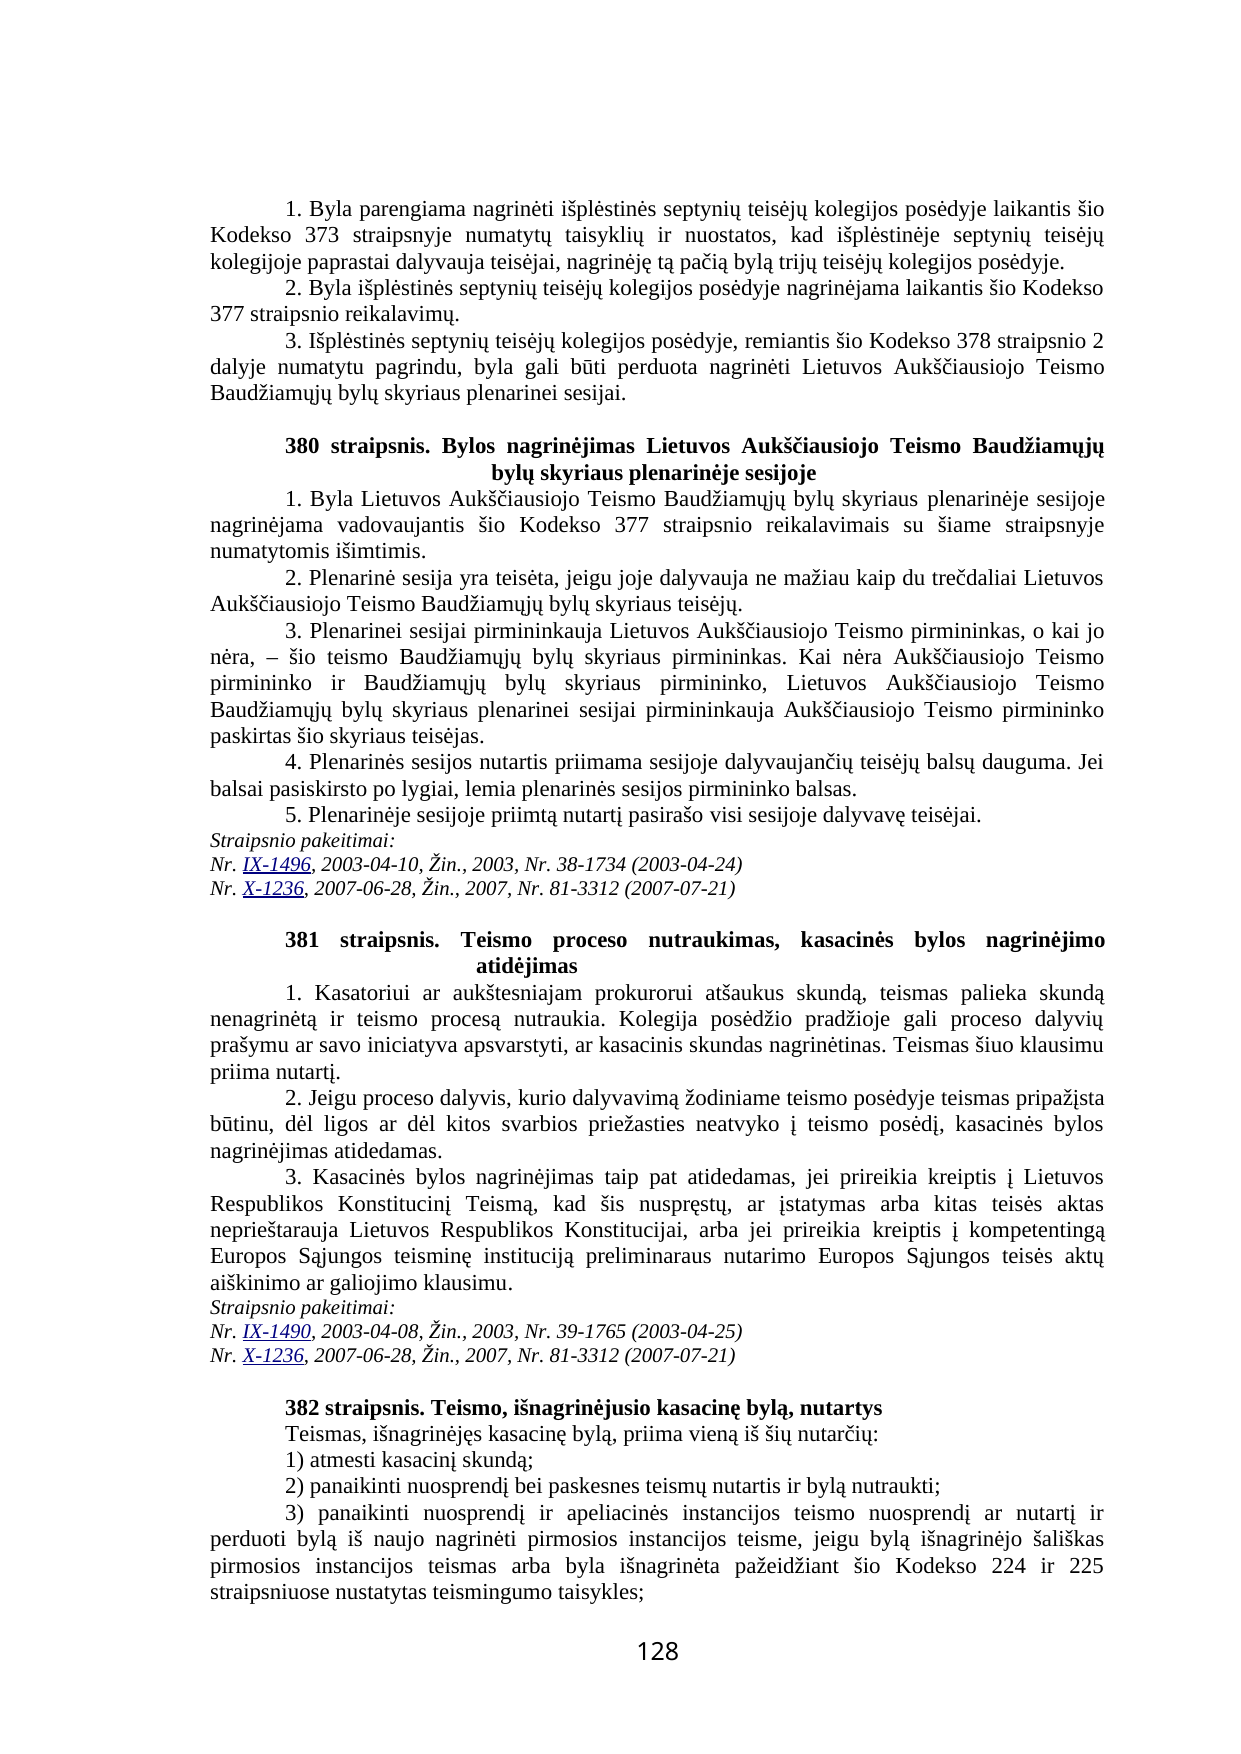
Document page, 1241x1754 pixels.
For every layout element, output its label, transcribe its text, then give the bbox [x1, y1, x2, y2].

text 1) atmesti kasacinį skundą; [210, 1446, 1106, 1473]
text 2. Jeigu proceso dalyvis, kurio dalyvavimą žodiniame teismo posėdyje teismas pripažįsta būtinu, dėl ligos ar dėl kitos svarbios priežasties neatvyko į teismo posėdį, kasacinės bylos nagrinėjimas atidedamas. [210, 1084, 1106, 1163]
text 5. Plenarinėje sesijoje priimtą nutartį pasirašo visi sesijoje dalyvavę teisėjai. [210, 801, 1106, 827]
text 381 straipsnis. Teismo proceso nutraukimas, kasacinės bylos nagrinėjimo atidėjimas [285, 926, 1106, 979]
text Nr. IX-1490, 2003-04-08, Žin., 2003, Nr. 39-1765 (2003-04-25) [210, 1319, 1106, 1343]
text 1. Byla parengiama nagrinėti išplėstinės septynių teisėjų kolegijos posėdyje laikantis šio Kodekso 373 straipsnyje numatytų taisyklių ir nuostatos, kad išplėstinėje septynių teisėjų kolegijoje paprastai dalyvauja teisėjai, nagrinėję tą pačią bylą trijų teisėjų kolegijos posėdyje. [210, 195, 1106, 274]
text 2. Plenarinė sesija yra teisėta, jeigu joje dalyvauja ne mažiau kaip du trečdaliai Lietuvos Aukščiausiojo Teismo Baudžiamųjų bylų skyriaus teisėjų. [210, 564, 1106, 617]
text Nr. IX-1496, 2003-04-10, Žin., 2003, Nr. 38-1734 (2003-04-24) [210, 852, 1106, 876]
text Nr. X-1236, 2007-06-28, Žin., 2007, Nr. 81-3312 (2007-07-21) [210, 876, 1106, 900]
text 382 straipsnis. Teismo, išnagrinėjusio kasacinę bylą, nutartys [210, 1393, 1106, 1420]
text 1. Byla Lietuvos Aukščiausiojo Teismo Baudžiamųjų bylų skyriaus plenarinėje sesijoje nagrinėjama vadovaujantis šio Kodekso 377 straipsnio reikalavimais su šiame straipsnyje numatytomis išimtimis. [210, 485, 1106, 564]
text 4. Plenarinės sesijos nutartis priimama sesijoje dalyvaujančių teisėjų balsų dauguma. Jei balsai pasiskirsto po lygiai, lemia plenarinės sesijos pirmininko balsas. [210, 748, 1106, 801]
text Nr. X-1236, 2007-06-28, Žin., 2007, Nr. 81-3312 (2007-07-21) [210, 1343, 1106, 1367]
text 380 straipsnis. Bylos nagrinėjimas Lietuvos Aukščiausiojo Teismo Baudžiamųjų bylų skyriaus plenarinėje sesijoje [285, 432, 1106, 485]
text 3. Plenarinei sesijai pirmininkauja Lietuvos Aukščiausiojo Teismo pirmininkas, o kai jo nėra, – šio teismo Baudžiamųjų bylų skyriaus pirmininkas. Kai nėra Aukščiausiojo Teismo pirmininko ir Baudžiamųjų bylų skyriaus pirmininko, Lietuvos Aukščiausiojo Teismo Baudžiamųjų bylų skyriaus plenarinei sesijai pirmininkauja Aukščiausiojo Teismo pirmininko paskirtas šio skyriaus teisėjas. [210, 617, 1106, 748]
text 2) panaikinti nuosprendį bei paskesnes teismų nutartis ir bylą nutraukti; [210, 1473, 1106, 1499]
text 1. Kasatoriui ar aukštesniajam prokurorui atšaukus skundą, teismas palieka skundą nenagrinėtą ir teismo procesą nutraukia. Kolegija posėdžio pradžioje gali proceso dalyvių prašymu ar savo iniciatyva apsvarstyti, ar kasacinis skundas nagrinėtinas. Teismas šiuo klausimu priima nutartį. [210, 979, 1106, 1084]
text 2. Byla išplėstinės septynių teisėjų kolegijos posėdyje nagrinėjama laikantis šio Kodekso 377 straipsnio reikalavimų. [210, 274, 1106, 327]
text 3) panaikinti nuosprendį ir apeliacinės instancijos teismo nuosprendį ar nutartį ir perduoti bylą iš naujo nagrinėti pirmosios instancijos teisme, jeigu bylą išnagrinėjo šališkas pirmosios instancijos teismas arba byla išnagrinėta pažeidžiant šio Kodekso 224 ir 225 straipsniuose nustatytas teismingumo taisykles; [210, 1499, 1106, 1604]
text Straipsnio pakeitimai: [210, 1295, 1106, 1319]
text Straipsnio pakeitimai: [210, 827, 1106, 852]
text 3. Išplėstinės septynių teisėjų kolegijos posėdyje, remiantis šio Kodekso 378 straipsnio 2 dalyje numatytu pagrindu, byla gali būti perduota nagrinėti Lietuvos Aukščiausiojo Teismo Baudžiamųjų bylų skyriaus plenarinei sesijai. [210, 327, 1106, 406]
text Teismas, išnagrinėjęs kasacinę bylą, priima vieną iš šių nutarčių: [210, 1420, 1106, 1446]
text 3. Kasacinės bylos nagrinėjimas taip pat atidedamas, jei prireikia kreiptis į Lietuvos Respublikos Konstitucinį Teismą, kad šis nuspręstų, ar įstatymas arba kitas teisės aktas neprieštarauja Lietuvos Respublikos Konstitucijai, arba jei prireikia kreiptis į kompetentingą Europos Sąjungos teisminę instituciją preliminaraus nutarimo Europos Sąjungos teisės aktų aiškinimo ar galiojimo klausimu. [210, 1163, 1106, 1295]
